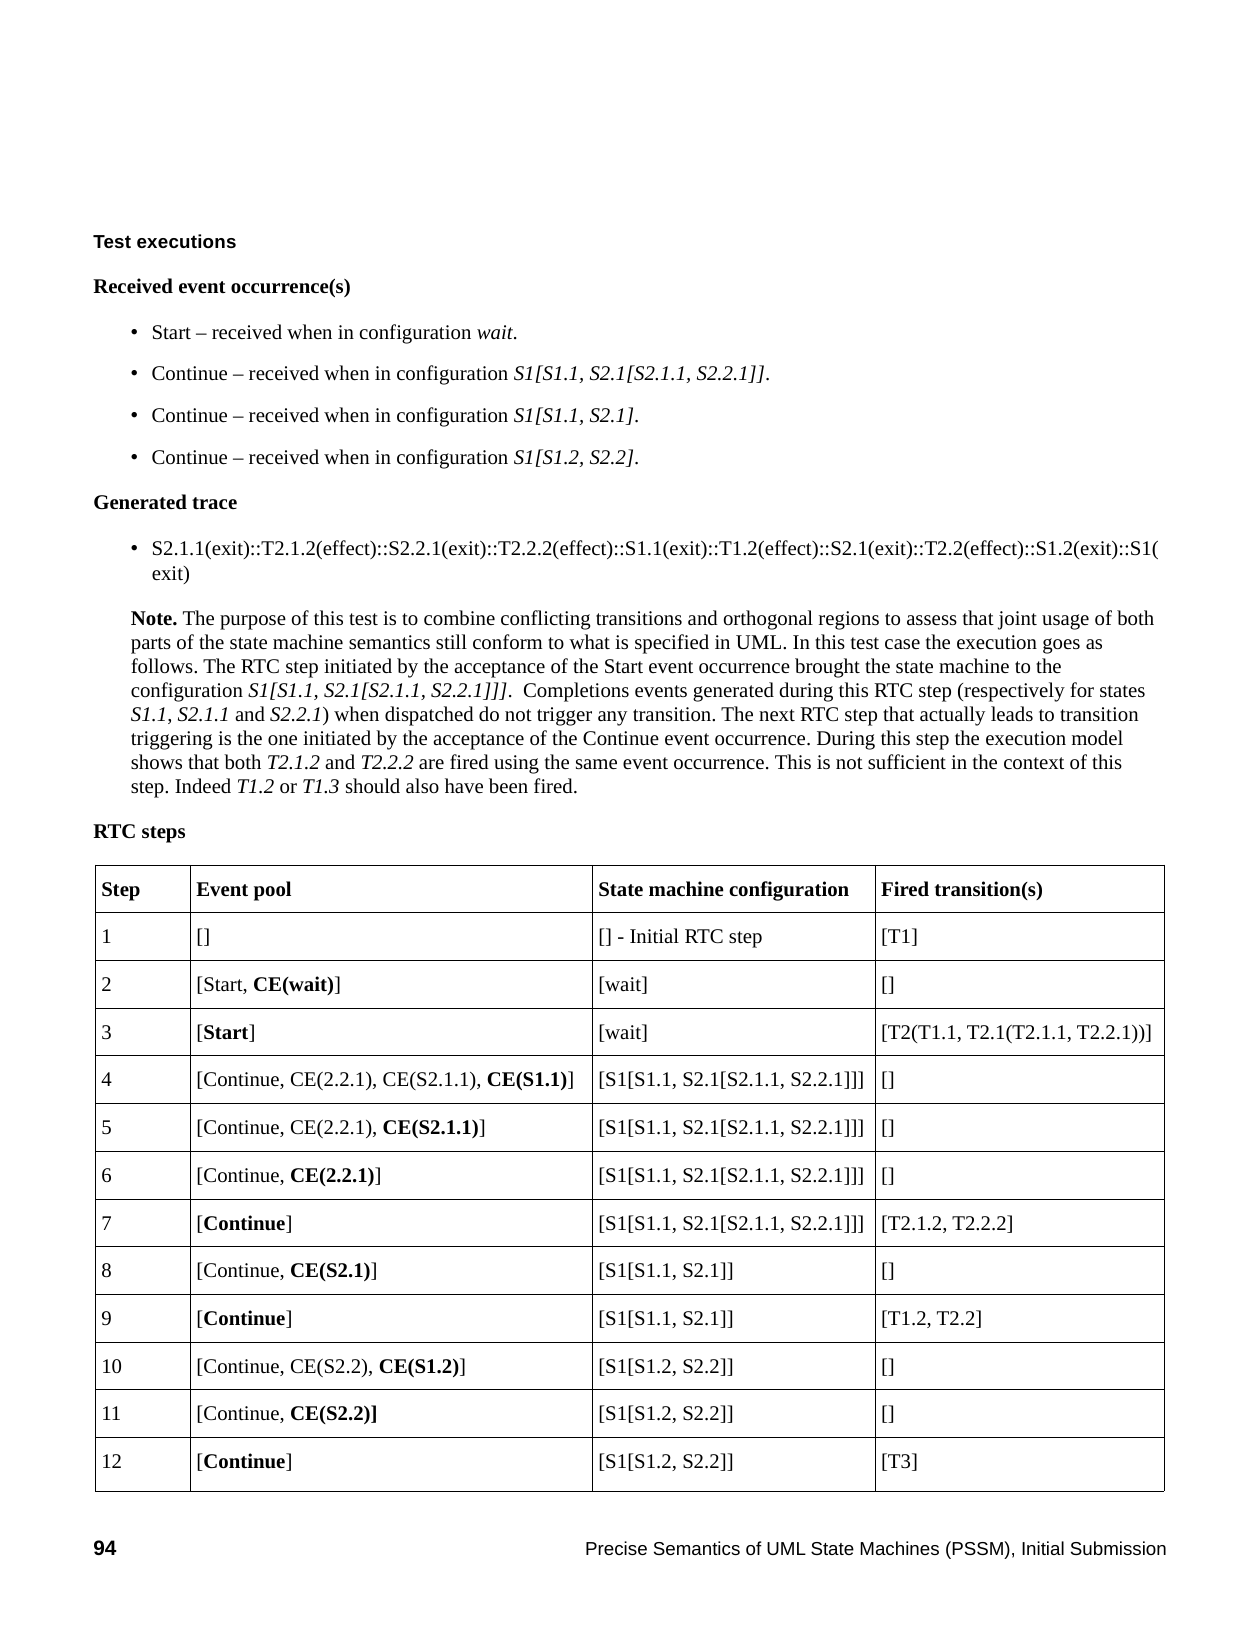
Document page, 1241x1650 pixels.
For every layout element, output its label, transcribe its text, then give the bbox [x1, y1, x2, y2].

table_cell [] [876, 1390, 1164, 1437]
table_header Fired transition(s) [876, 866, 1164, 912]
table_cell 3 [96, 1009, 190, 1055]
text Generated trace [93, 490, 1164, 514]
table_cell [] - Initial RTC step [593, 913, 875, 960]
table_cell 8 [96, 1247, 190, 1294]
list S2.1.1(exit)::T2.1.2(effect)::S2.2.1(exit)::T2.2.2(effect)::S1.1(exit)::T1.2(effect)::S2.1(exit)::T2.2(effect)::S1.2(exit)::S1(exit) [131, 535, 1164, 585]
table_cell [T2(T1.1, T2.1(T2.1.1, T2.2.1))] [876, 1009, 1164, 1055]
table_header Event pool [191, 866, 592, 912]
table_cell [S1[S1.1, S2.1[S2.1.1, S2.2.1]]] [593, 1056, 875, 1103]
list Continue – received when in configuration S1[S1.1, S2.1]. [131, 402, 1164, 427]
table_cell [Start] [191, 1009, 592, 1055]
table_cell [wait] [593, 1009, 875, 1055]
table_cell [] [876, 1152, 1164, 1198]
table_cell 9 [96, 1295, 190, 1342]
table_cell [Continue] [191, 1438, 592, 1491]
table_cell [Continue, CE(2.2.1)] [191, 1152, 592, 1198]
table_cell [wait] [593, 961, 875, 1008]
list Start – received when in configuration wait. [131, 319, 1164, 344]
table_cell 12 [96, 1438, 190, 1491]
text Note. The purpose of this test is to combine conflicting transitions and orthogonal regions to assess that joint usage of both parts of the state machine semantics still conform to what is specified in UML. In this test case the execution goes as follows. The RTC step initiated by the acceptance of the Start event occurrence brought the state machine to the configuration S1[S1.1, S2.1[S2.1.1, S2.2.1]]]. Completions events generated during this RTC step (respectively for states S1.1, S2.1.1 and S2.2.1) when dispatched do not trigger any transition. The next RTC step that actually leads to transition triggering is the one initiated by the acceptance of the Continue event occurrence. During this step the execution model shows that both T2.1.2 and T2.2.2 are fired using the same event occurrence. This is not sufficient in the context of this step. Indeed T1.2 or T1.3 should also have been fired. [131, 606, 1164, 798]
table_cell 5 [96, 1104, 190, 1151]
list Continue – received when in configuration S1[S1.1, S2.1[S2.1.1, S2.2.1]]. [131, 360, 1164, 385]
table_cell [Continue] [191, 1295, 592, 1342]
table_cell 6 [96, 1152, 190, 1198]
table_cell [] [876, 1247, 1164, 1294]
table_cell 7 [96, 1200, 190, 1246]
table_cell 1 [96, 913, 190, 960]
table_cell 10 [96, 1343, 190, 1389]
table_cell [S1[S1.2, S2.2]] [593, 1438, 875, 1491]
table_cell [T1.2, T2.2] [876, 1295, 1164, 1342]
table_cell [] [876, 1056, 1164, 1103]
table_cell [] [876, 961, 1164, 1008]
table_cell [T1] [876, 913, 1164, 960]
table_cell [T2.1.2, T2.2.2] [876, 1200, 1164, 1246]
table_cell [S1[S1.1, S2.1]] [593, 1295, 875, 1342]
table_cell [S1[S1.1, S2.1[S2.1.1, S2.2.1]]] [593, 1104, 875, 1151]
table_cell [S1[S1.2, S2.2]] [593, 1343, 875, 1389]
table_cell [Continue, CE(S2.2)] [191, 1390, 592, 1437]
table_cell [] [191, 913, 592, 960]
table_cell [T3] [876, 1438, 1164, 1491]
table_cell [S1[S1.1, S2.1[S2.1.1, S2.2.1]]] [593, 1200, 875, 1246]
table_cell [S1[S1.1, S2.1]] [593, 1247, 875, 1294]
table_cell 11 [96, 1390, 190, 1437]
subtitle Test executions [93, 231, 1164, 253]
table_cell [Continue, CE(2.2.1), CE(S2.1.1), CE(S1.1)] [191, 1056, 592, 1103]
table_cell [S1[S1.1, S2.1[S2.1.1, S2.2.1]]] [593, 1152, 875, 1198]
text Received event occurrence(s) [93, 274, 1164, 298]
table_cell [Continue, CE(S2.1)] [191, 1247, 592, 1294]
table_cell [S1[S1.2, S2.2]] [593, 1390, 875, 1437]
table_cell [] [876, 1104, 1164, 1151]
table_header State machine configuration [593, 866, 875, 912]
table_cell [Continue] [191, 1200, 592, 1246]
table_cell [] [876, 1343, 1164, 1389]
list Continue – received when in configuration S1[S1.2, S2.2]. [131, 444, 1164, 469]
table_cell [Start, CE(wait)] [191, 961, 592, 1008]
table_cell 2 [96, 961, 190, 1008]
table_cell [Continue, CE(2.2.1), CE(S2.1.1)] [191, 1104, 592, 1151]
table_cell [Continue, CE(S2.2), CE(S1.2)] [191, 1343, 592, 1389]
table_header Step [96, 866, 190, 912]
table_cell 4 [96, 1056, 190, 1103]
text RTC steps [93, 819, 1164, 843]
